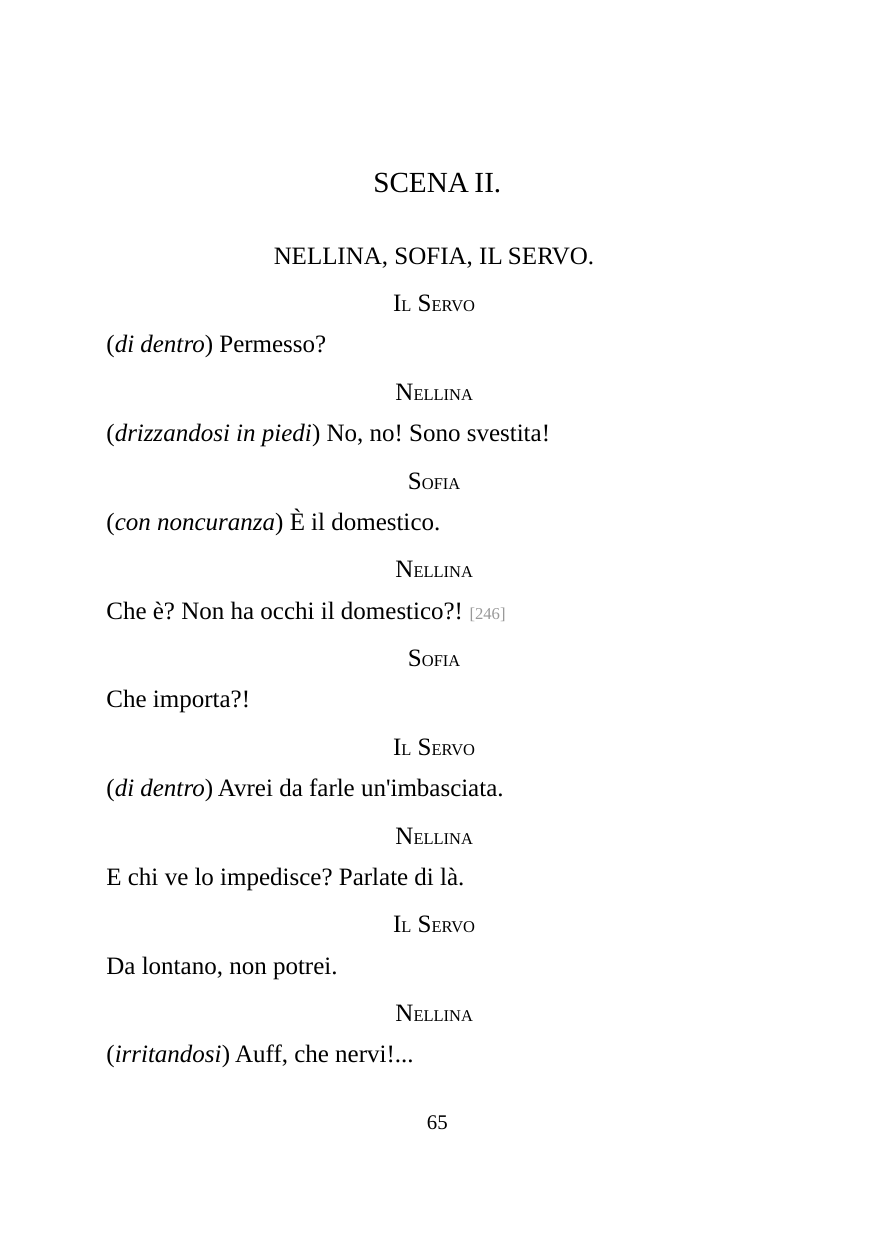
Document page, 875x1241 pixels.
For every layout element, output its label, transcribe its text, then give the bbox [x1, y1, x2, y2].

text (drizzandosi in piedi) No, no! Sono svestita! [106, 418, 768, 447]
text Da lontano, non potrei. [106, 951, 768, 979]
text NELLINA, SOFIA, IL SERVO. [106, 241, 768, 269]
text Sofia [106, 466, 768, 494]
text Nellina [106, 377, 768, 406]
text Il Servo [106, 732, 768, 761]
text Che è? Non ha occhi il domestico?! [246] [106, 596, 768, 624]
text Nellina [106, 998, 768, 1027]
text (di dentro) Avrei da farle un'imbasciata. [106, 773, 768, 802]
text (irritandosi) Auff, che nervi!... [106, 1039, 768, 1068]
text Nellina [106, 554, 768, 583]
text Che importa?! [106, 684, 768, 713]
text E chi ve lo impedisce? Parlate di là. [106, 862, 768, 891]
text Sofia [106, 643, 768, 672]
text (di dentro) Permesso? [106, 329, 768, 358]
text Il Servo [106, 909, 768, 938]
subtitle SCENA II. [106, 165, 768, 199]
text (con noncuranza) È il domestico. [106, 507, 768, 536]
text Nellina [106, 821, 768, 849]
text Il Servo [106, 288, 768, 317]
